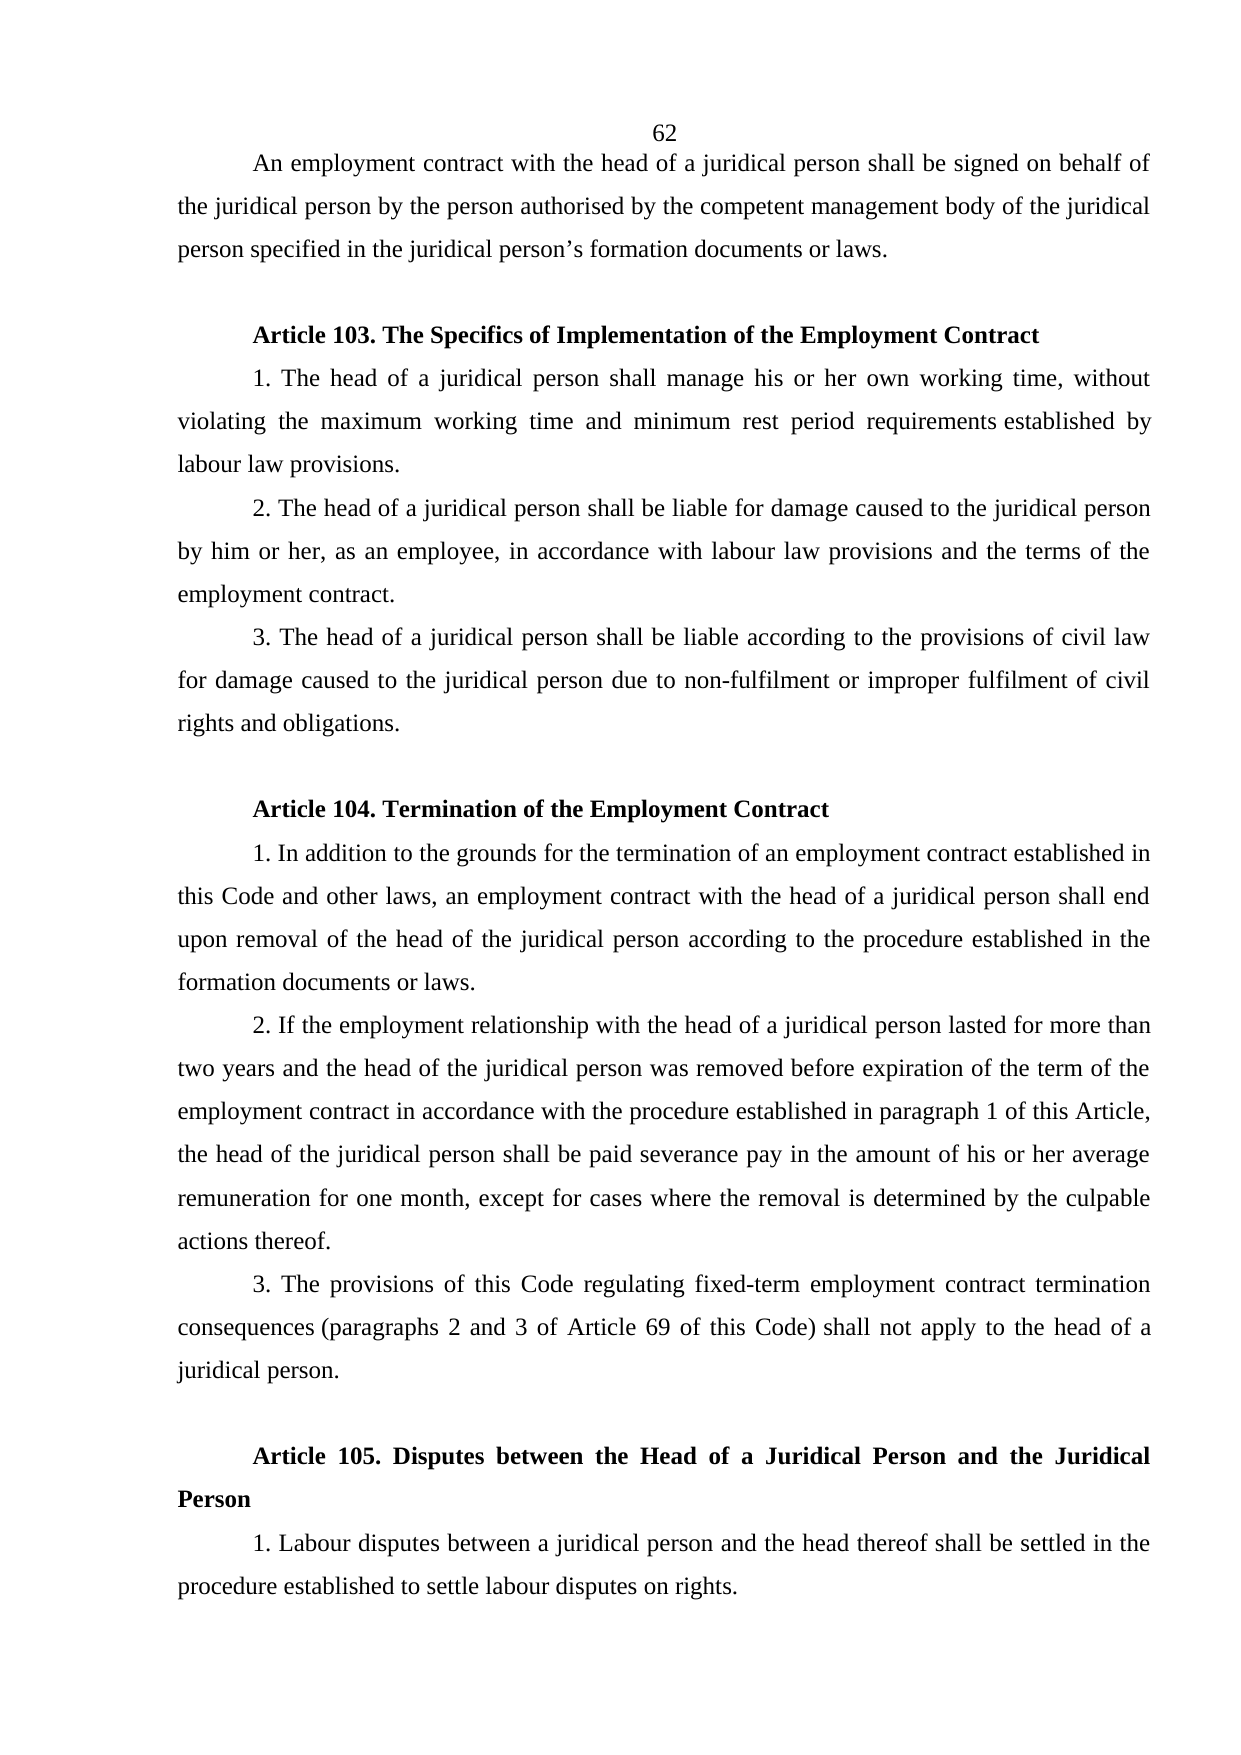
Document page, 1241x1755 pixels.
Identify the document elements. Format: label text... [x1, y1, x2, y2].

text 2. If the employment relationship with the head of a juridical person lasted for more than two years and the head of the juridical person was removed before expiration of the term of the employment contract in accordance with the procedure established in paragraph 1 of this Article, the head of the juridical person shall be paid severance pay in the amount of his or her average remuneration for one month, except for cases where the removal is determined by the culpable actions thereof. [177, 1010, 1152, 1254]
text 1. The head of a juridical person shall manage his or her own working time, without violating the maximum working time and minimum rest period requirements established by labour law provisions. [177, 363, 1152, 478]
text Article 103. The Specifics of Implementation of the Employment Contract [177, 320, 1152, 349]
text 1. In addition to the grounds for the termination of an employment contract established in this Code and other laws, an employment contract with the head of a juridical person shall end upon removal of the head of the juridical person according to the procedure established in the formation documents or laws. [177, 838, 1152, 996]
text 1. Labour disputes between a juridical person and the head thereof shall be settled in the procedure established to settle labour disputes on rights. [177, 1528, 1152, 1599]
text 3. The head of a juridical person shall be liable according to the provisions of civil law for damage caused to the juridical person due to non-fulfilment or improper fulfilment of civil rights and obligations. [177, 622, 1152, 737]
text 3. The provisions of this Code regulating fixed-term employment contract termination consequences (paragraphs 2 and 3 of Article 69 of this Code) shall not apply to the head of a juridical person. [177, 1269, 1152, 1384]
text Article 104. Termination of the Employment Contract [177, 794, 1152, 823]
text An employment contract with the head of a juridical person shall be signed on behalf of the juridical person by the person authorised by the competent management body of the juridical person specified in the juridical person’s formation documents or laws. [177, 148, 1152, 263]
text 2. The head of a juridical person shall be liable for damage caused to the juridical person by him or her, as an employee, in accordance with labour law provisions and the terms of the employment contract. [177, 493, 1152, 608]
text Article 105. Disputes between the Head of a Juridical Person and the Juridical Person [177, 1441, 1152, 1513]
